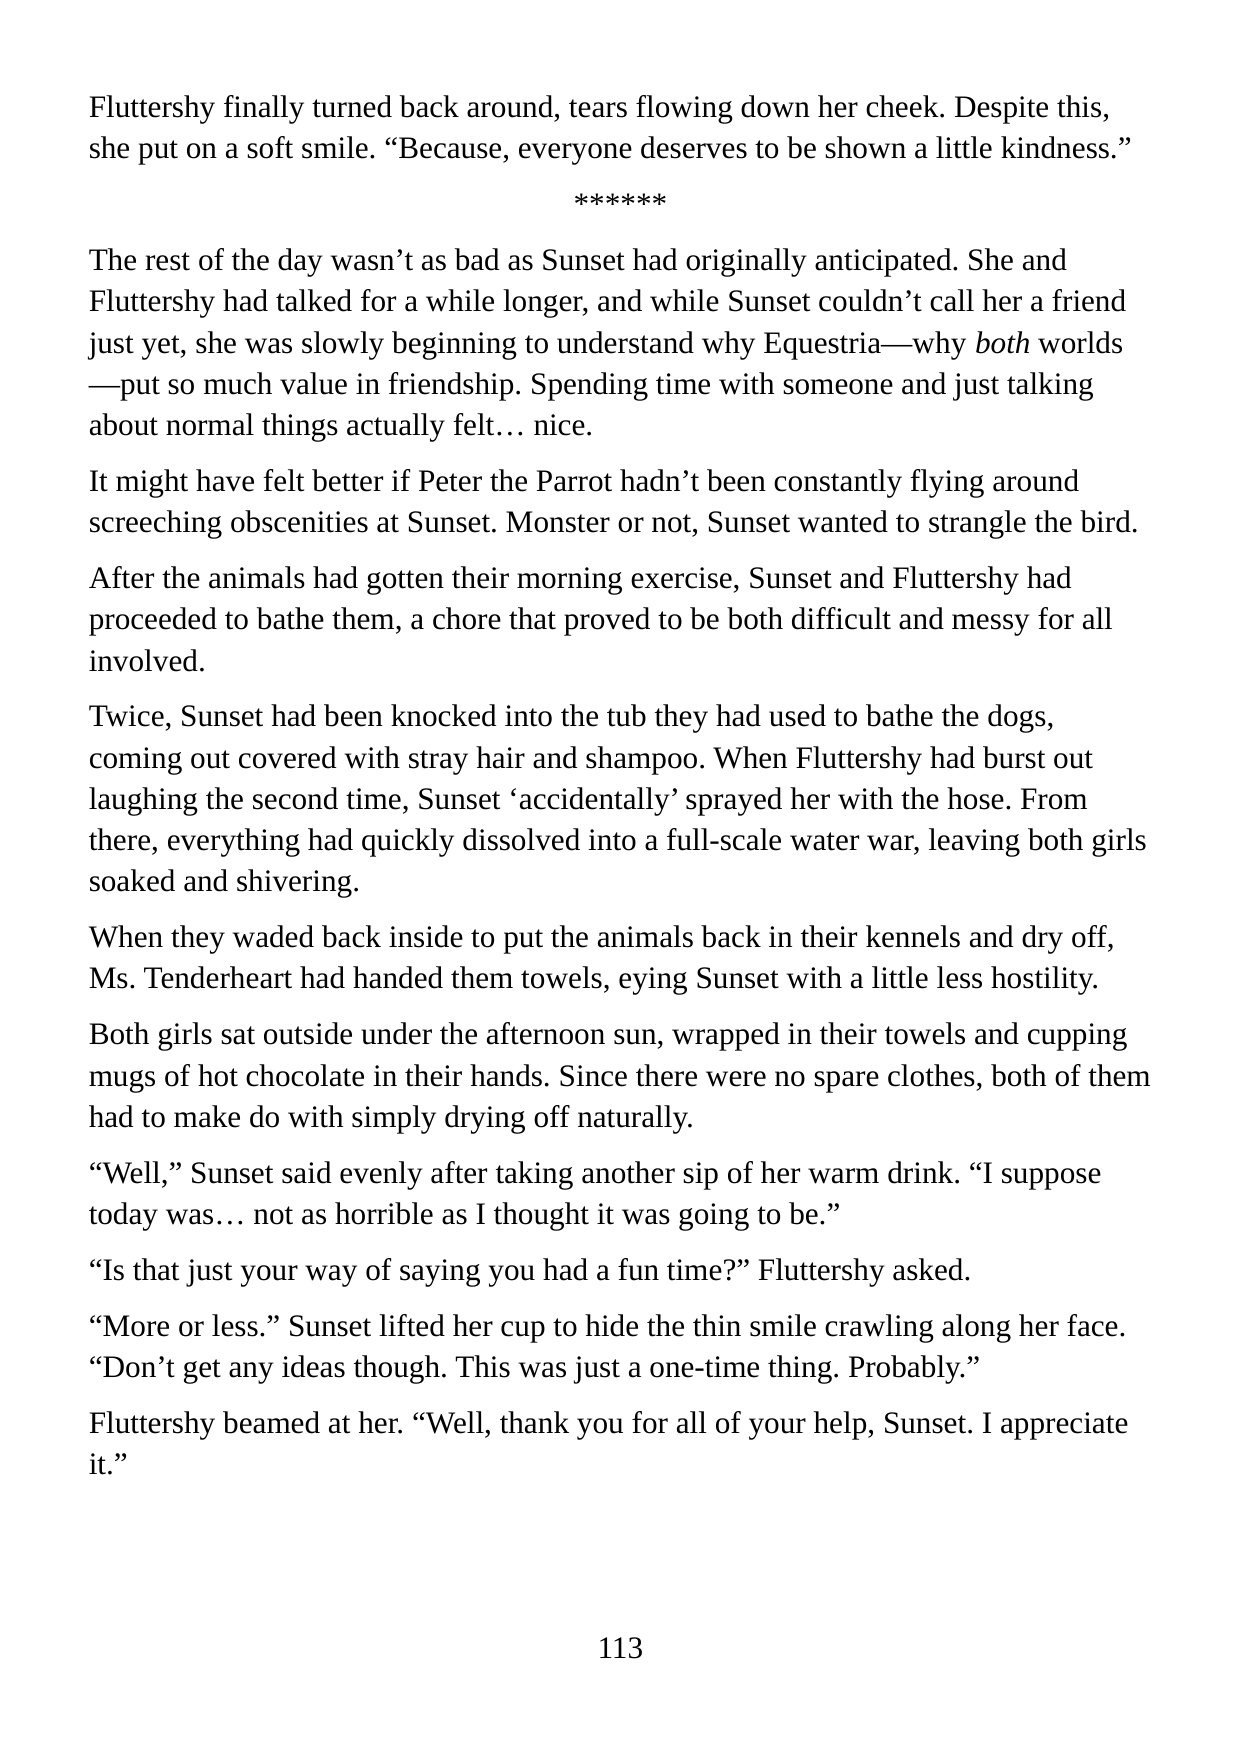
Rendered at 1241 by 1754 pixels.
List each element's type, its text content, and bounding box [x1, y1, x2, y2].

text It might have felt better if Peter the Parrot hadn’t been constantly flying around screeching obscenities at Sunset. Monster or not, Sunset wanted to strangle the bird. [88, 462, 1152, 539]
text “Well,” Sunset said evenly after taking another sip of her warm drink. “I suppose today was… not as horrible as I thought it was going to be.” [88, 1154, 1152, 1231]
text After the animals had gotten their morning exercise, Sunset and Fluttershy had proceeded to bathe them, a chore that proved to be both difficult and messy for all involved. [88, 559, 1152, 678]
text “More or less.” Sunset lifted her cup to hide the thin smile crawling along her face. “Don’t get any ideas though. This was just a one-time thing. Probably.” [88, 1307, 1152, 1384]
text Fluttershy beamed at her. “Well, thank you for all of your help, Sunset. I appreciate it.” [88, 1404, 1152, 1481]
text ****** [88, 186, 1152, 222]
text “Is that just your way of saying you had a fun time?” Fluttershy asked. [88, 1251, 1152, 1287]
text Both girls sat outside under the afternoon sun, wrapped in their towels and cupping mugs of hot chocolate in their hands. Since there were no spare clothes, both of them had to make do with simply drying off naturally. [88, 1016, 1152, 1134]
text The rest of the day wasn’t as bad as Sunset had originally anticipated. She and Fluttershy had talked for a while longer, and while Sunset couldn’t call her a friend just yet, she was slowly beginning to understand why Equestria—why both worlds—put so much value in friendship. Spending time with someone and just talking about normal things actually felt… nice. [88, 241, 1152, 442]
text Fluttershy finally turned back around, tears flowing down her cheek. Despite this, she put on a soft smile. “Because, everyone deserves to be shown a little kindness.” [88, 88, 1152, 166]
text Twice, Sunset had been knocked into the tub they had used to bathe the dogs, coming out covered with stray hair and shampoo. When Fluttershy had burst out laughing the second time, Sunset ‘accidentally’ sprayed her with the hose. From there, everything had quickly dissolved into a full-scale water war, leaving both girls soaked and shivering. [88, 698, 1152, 899]
text When they waded back inside to put the animals back in their kennels and dry off, Ms. Tenderheart had handed them towels, eying Sunset with a little less hostility. [88, 918, 1152, 996]
